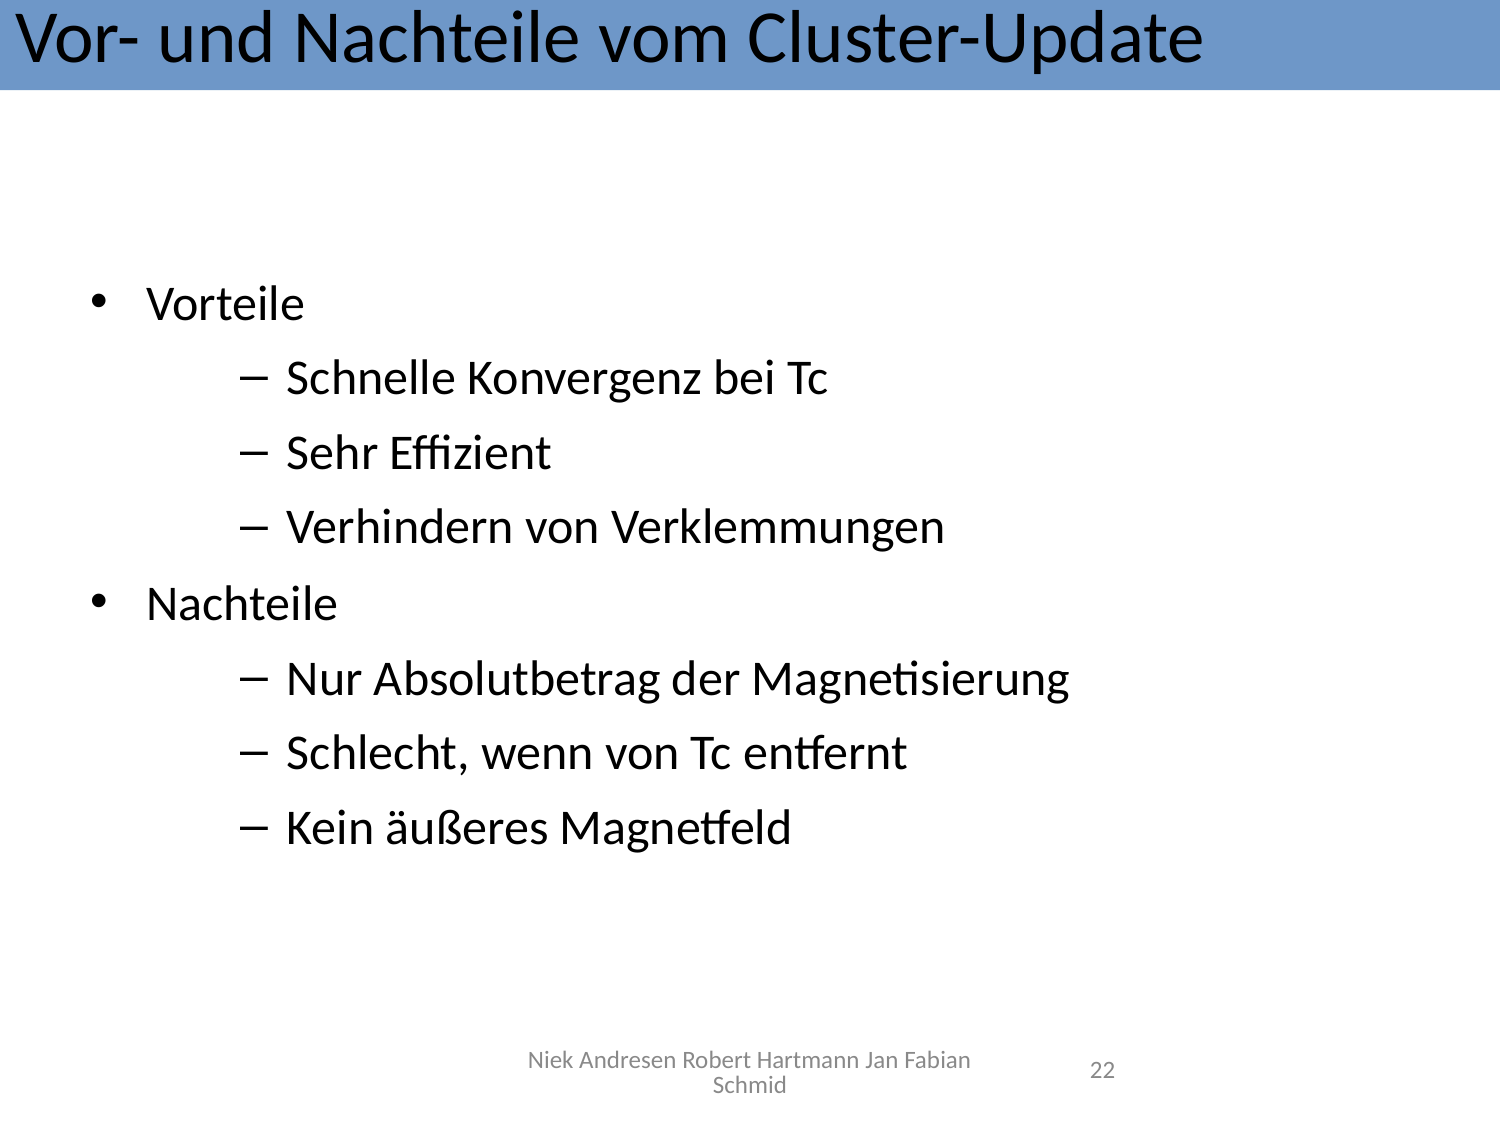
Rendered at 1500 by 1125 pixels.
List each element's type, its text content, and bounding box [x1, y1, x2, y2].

text_box Vor- und Nachteile vom Cluster-Update [0, 0, 1500, 91]
text_box [1074, 1042, 1426, 1103]
list Vorteile Schnelle Konvergenz bei Tc Sehr Effizient Verhindern von Verklemmungen Nachteile Nur Absolutbetrag der Magnetisierung Schlecht, wenn von Tc entfernt Kein äußeres Magnetfeld [75, 262, 1426, 1005]
text_box Niek Andresen Robert Hartmann Jan Fabian Schmid [512, 1042, 988, 1103]
